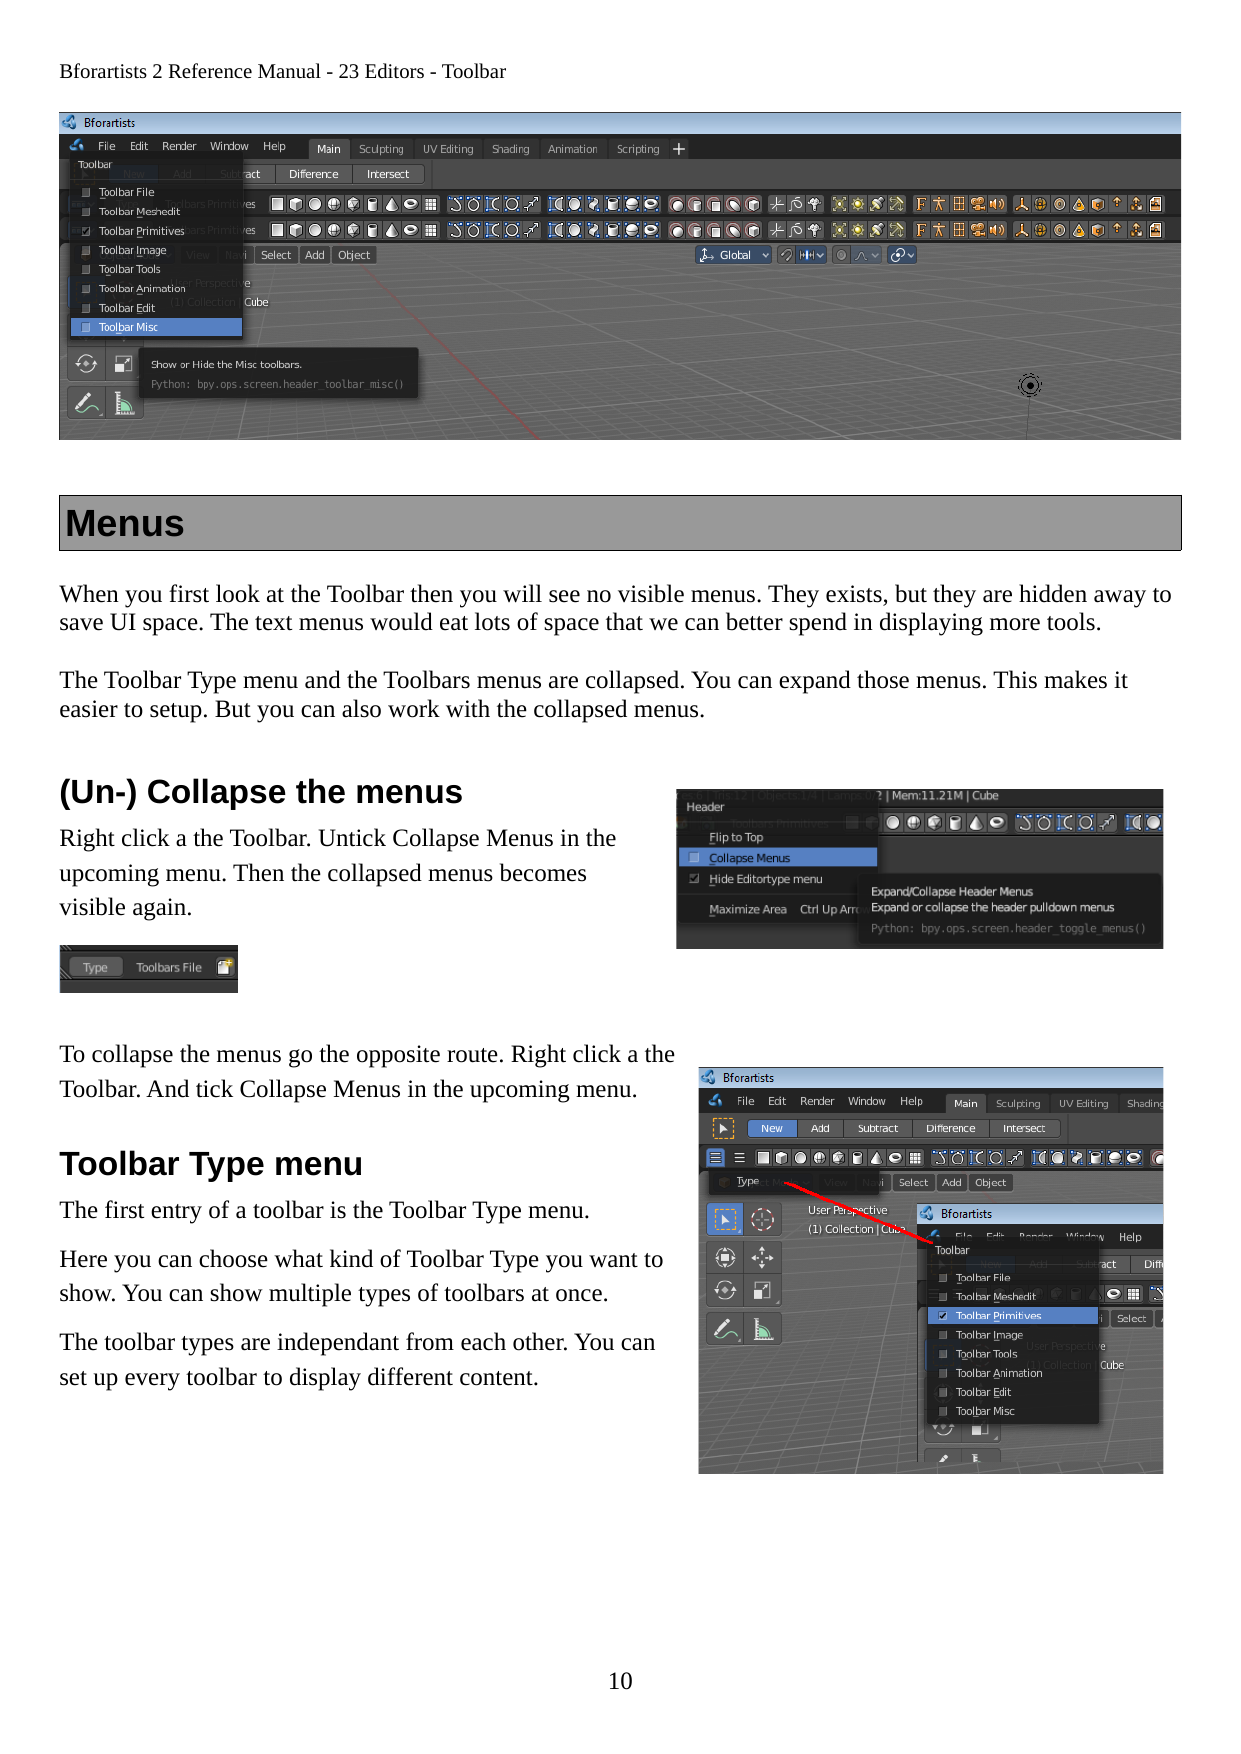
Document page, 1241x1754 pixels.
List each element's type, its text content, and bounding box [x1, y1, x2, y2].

subtitle [1164, 1144, 1181, 1182]
text Here you can choose what kind of Toolbar Type you want to show. You can show multiple types of toolbars at once. [59, 1244, 698, 1307]
table_header Menus [60, 496, 1181, 550]
picture [676, 789, 1164, 949]
text Right click a the Toolbar. Untick Collapse Menus in the upcoming menu. Then the collapsed menus becomes visible again. [59, 823, 676, 921]
text The Toolbar Type menu and the Toolbars menus are collapsed. You can expand those menus. This makes it easier to setup. But you can also work with the collapsed menus. [59, 665, 1181, 722]
picture [698, 1067, 1164, 1474]
text When you first look at the Toolbar then you will see no visible menus. They exists, but they are hidden away to save UI space. The text menus would eat lots of space that we can better spend in displaying more tools. [59, 579, 1181, 636]
text The toolbar types are independant from each other. You can set up every toolbar to display different content. [59, 1327, 698, 1391]
picture [59, 945, 238, 993]
text The first entry of a toolbar is the Toolbar Type menu. [59, 1195, 698, 1223]
subtitle Toolbar Type menu [59, 1144, 698, 1182]
picture [59, 112, 1182, 440]
subtitle (Un-) Collapse the menus [59, 772, 1181, 811]
text To collapse the menus go the opposite route. Right click a the Toolbar. And tick Collapse Menus in the upcoming menu. [59, 1039, 1181, 1102]
